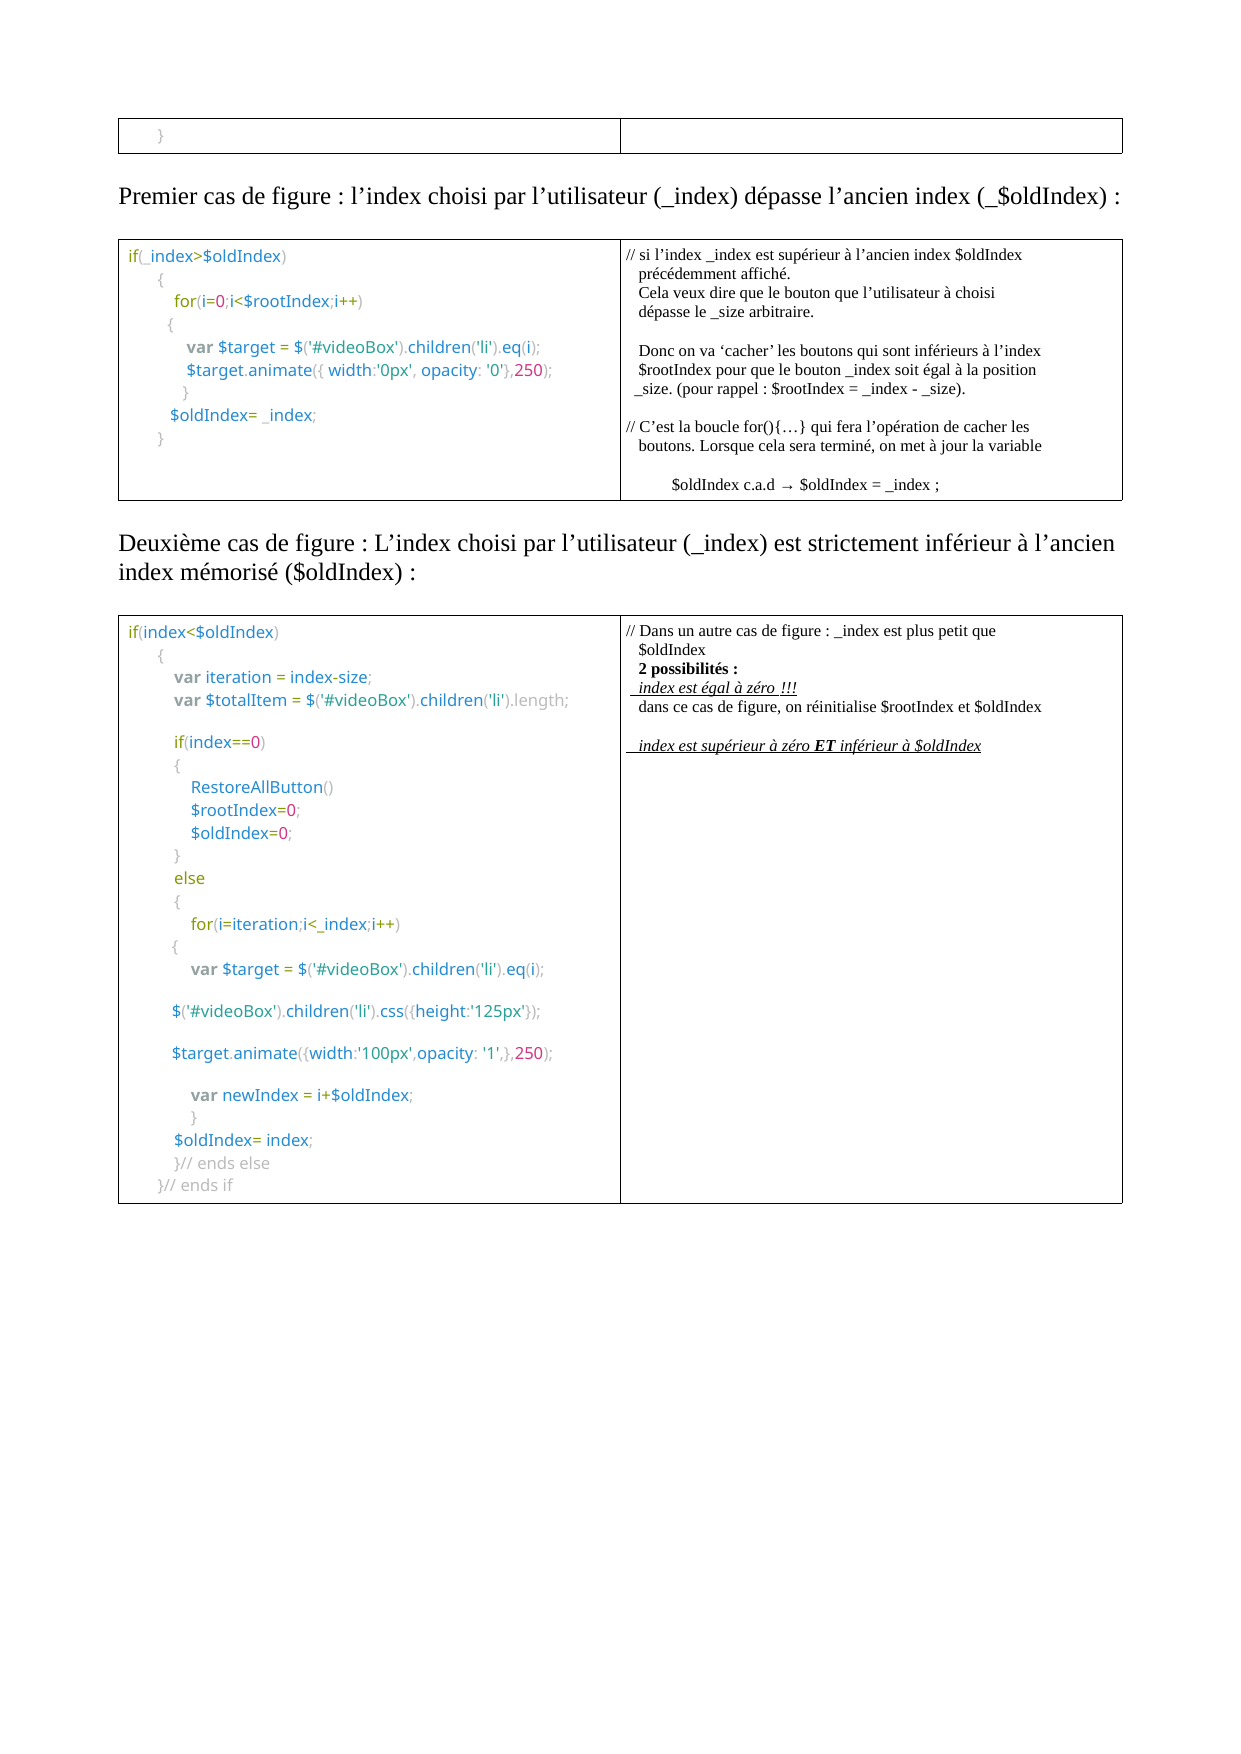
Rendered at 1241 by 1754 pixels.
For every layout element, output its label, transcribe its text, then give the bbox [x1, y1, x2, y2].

text Deuxième cas de figure : L’index choisi par l’utilisateur (_index) est strictement inférieur à l’ancien index mémorisé ($oldIndex) : [118, 528, 1122, 586]
table_header if(index<$oldIndex) { var iteration = index-size; var $totalItem = $('#videoBox').children('li').length; if(index==0) { RestoreAllButton() $rootIndex=0; $oldIndex=0; } else { for(i=iteration;i<_index;i++) { var $target = $('#videoBox').children('li').eq(i); $('#videoBox').children('li').css({height:'125px'}); $target.animate({width:'100px',opacity: '1',},250); var newIndex = i+$oldIndex; } $oldIndex= index; }// ends else }// ends if [119, 616, 620, 1202]
table_header if(_index>$oldIndex) { for(i=0;i<$rootIndex;i++) { var $target = $('#videoBox').children('li').eq(i); $target.animate({ width:'0px', opacity: '0'},250); } $oldIndex= _index; } [119, 240, 620, 499]
table_header } [119, 119, 620, 152]
table_header // si l’index _index est supérieur à l’ancien index $oldIndex précédemment affiché. Cela veux dire que le bouton que l’utilisateur à choisi dépasse le _size arbitraire. Donc on va ‘cacher’ les boutons qui sont inférieurs à l’index $rootIndex pour que le bouton _index soit égal à la position _size. (pour rappel : $rootIndex = _index - _size). // C’est la boucle for(){…} qui fera l’opération de cacher les boutons. Lorsque cela sera terminé, on met à jour la variable $oldIndex c.a.d → $oldIndex = _index ; [621, 240, 1122, 499]
text Premier cas de figure : l’index choisi par l’utilisateur (_index) dépasse l’ancien index (_$oldIndex) : [118, 181, 1122, 210]
table_header // Dans un autre cas de figure : _index est plus petit que $oldIndex 2 possibilités : index est égal à zéro !!! dans ce cas de figure, on réinitialise $rootIndex et $oldIndex index est supérieur à zéro ET inférieur à $oldIndex [621, 616, 1122, 1202]
table_header [621, 119, 1122, 152]
